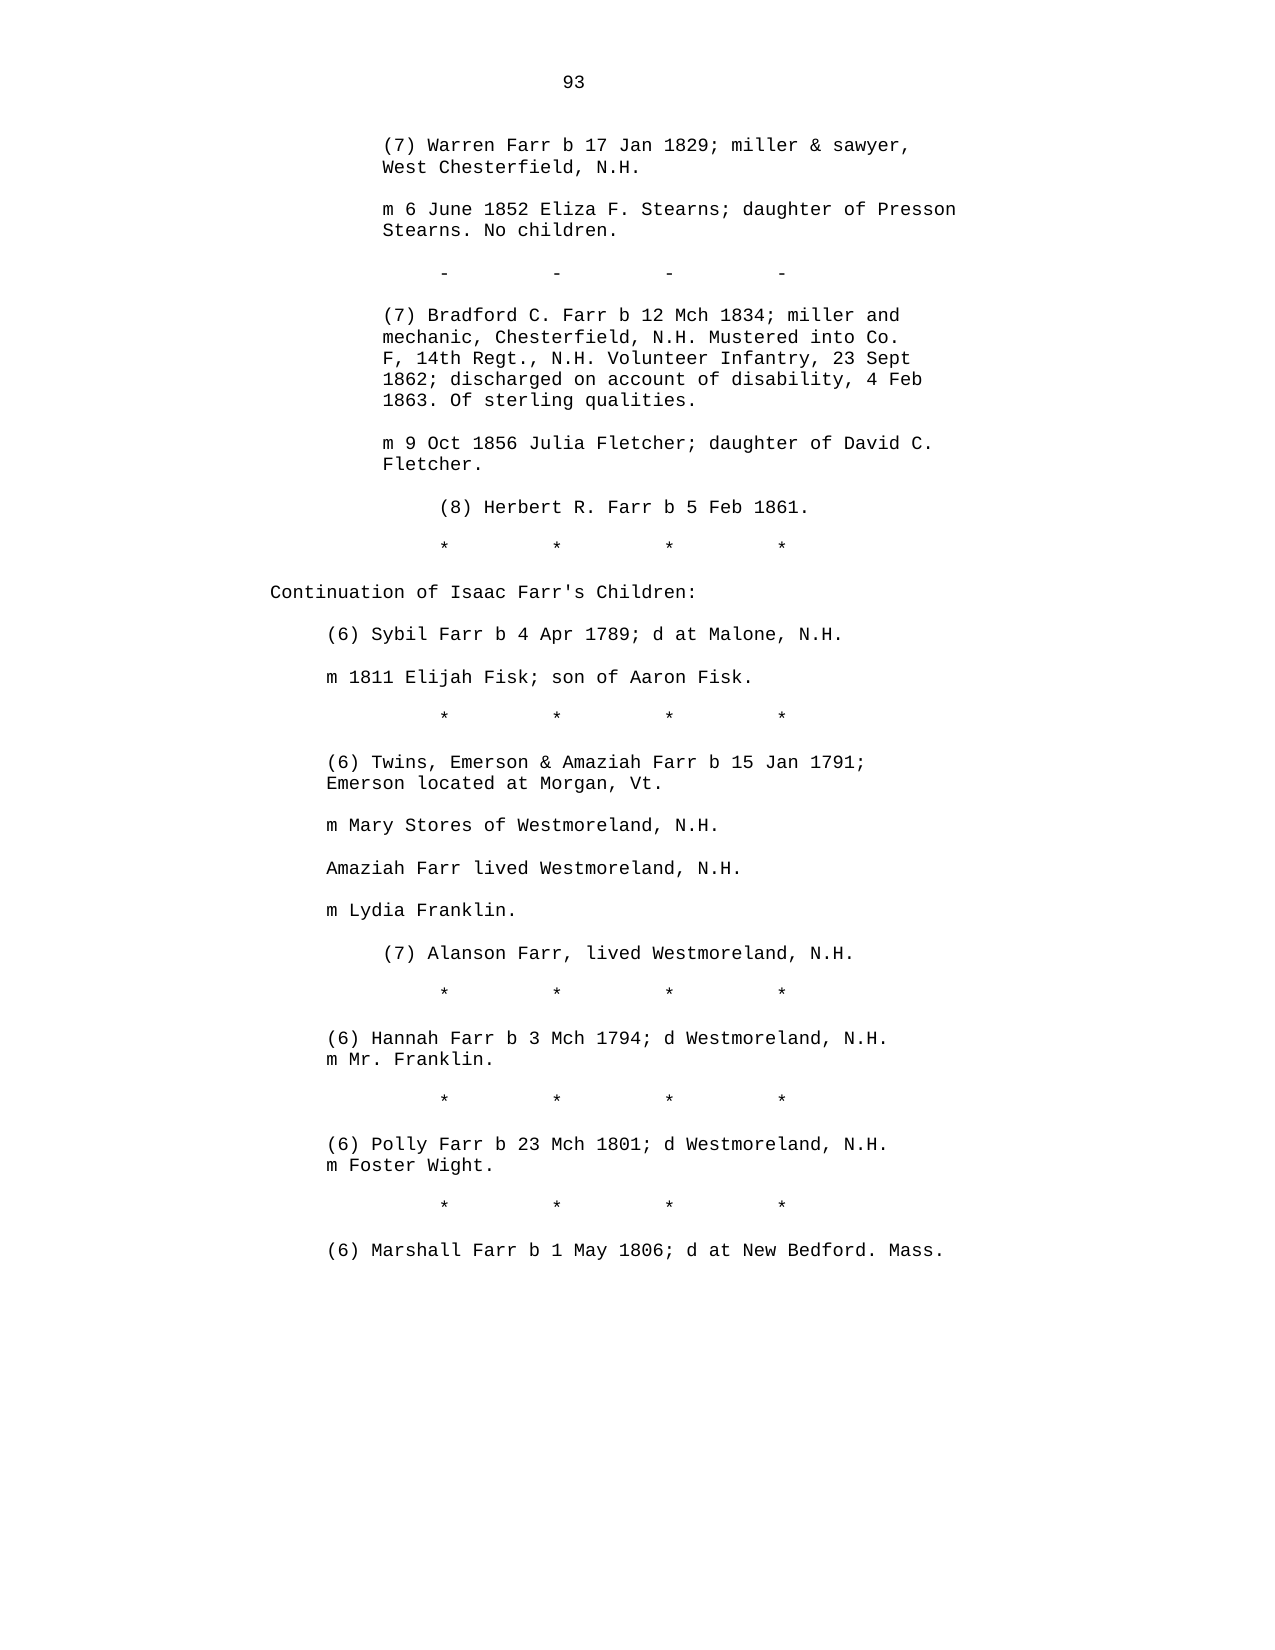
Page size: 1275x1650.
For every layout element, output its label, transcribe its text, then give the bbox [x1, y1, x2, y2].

text m 6 June 1852 Eliza F. Stearns; daughter of Presson [225, 200, 1157, 221]
text mechanic, Chesterfield, N.H. Mustered into Co. [225, 327, 1157, 349]
text (8) Herbert R. Farr b 5 Feb 1861. [225, 497, 1157, 519]
text F, 14th Regt., N.H. Volunteer Infantry, 23 Sept [225, 349, 1157, 370]
text m Mary Stores of Westmoreland, N.H. [225, 816, 1157, 837]
text West Chesterfield, N.H. [225, 157, 1157, 179]
text m Mr. Franklin. [225, 1050, 1157, 1071]
text * * * * [225, 1092, 1157, 1114]
text m Lydia Franklin. [225, 901, 1157, 922]
text * * * * [225, 710, 1157, 731]
text Amaziah Farr lived Westmoreland, N.H. [225, 859, 1157, 880]
text (6) Hannah Farr b 3 Mch 1794; d Westmoreland, N.H. [225, 1029, 1157, 1050]
text m 9 Oct 1856 Julia Fletcher; daughter of David C. [225, 434, 1157, 455]
text (7) Alanson Farr, lived Westmoreland, N.H. [225, 944, 1157, 965]
text Continuation of Isaac Farr's Children: [225, 582, 1157, 604]
text 1862; discharged on account of disability, 4 Feb [225, 370, 1157, 391]
text (7) Bradford C. Farr b 12 Mch 1834; miller and [225, 306, 1157, 327]
text * * * * [225, 540, 1157, 561]
text - - - - [225, 264, 1157, 285]
text m Foster Wight. [225, 1156, 1157, 1177]
text Fletcher. [225, 455, 1157, 476]
text (6) Polly Farr b 23 Mch 1801; d Westmoreland, N.H. [225, 1135, 1157, 1156]
text * * * * [225, 986, 1157, 1007]
text * * * * [225, 1199, 1157, 1220]
text m 1811 Elijah Fisk; son of Aaron Fisk. [225, 667, 1157, 689]
text (7) Warren Farr b 17 Jan 1829; miller & sawyer, [225, 136, 1157, 157]
text (6) Twins, Emerson & Amaziah Farr b 15 Jan 1791; [225, 752, 1157, 774]
text Emerson located at Morgan, Vt. [225, 774, 1157, 795]
text (6) Marshall Farr b 1 May 1806; d at New Bedford. Mass. [225, 1241, 1157, 1262]
text (6) Sybil Farr b 4 Apr 1789; d at Malone, N.H. [225, 625, 1157, 646]
text Stearns. No children. [225, 221, 1157, 242]
text 93 [225, 72, 1157, 94]
text 1863. Of sterling qualities. [225, 391, 1157, 412]
